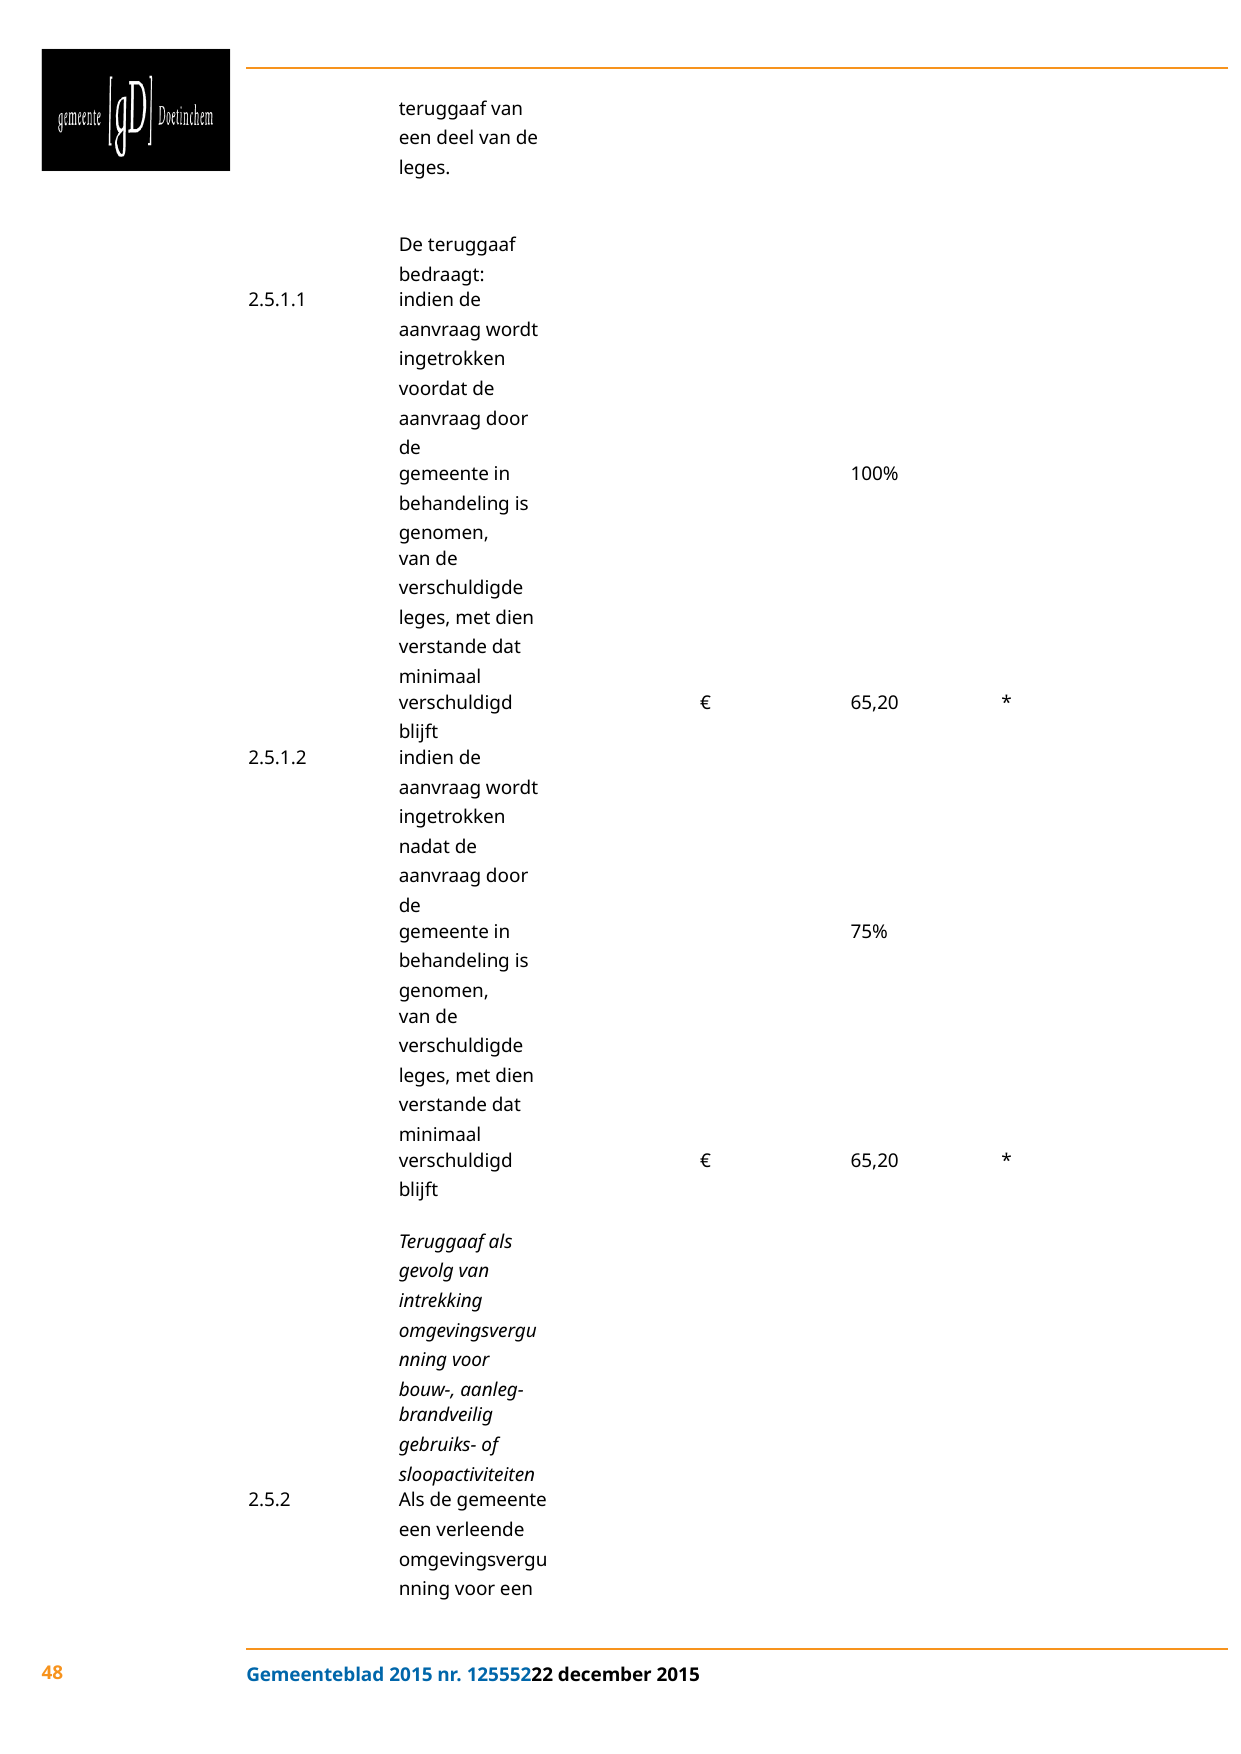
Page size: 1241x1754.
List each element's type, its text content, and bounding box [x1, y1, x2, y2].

table_cell [1001, 918, 1152, 1003]
table_cell [549, 689, 700, 744]
table_cell [850, 545, 1001, 689]
table_cell € [700, 689, 850, 744]
table_cell [700, 95, 850, 180]
table_cell [850, 95, 1001, 180]
table_cell [700, 545, 850, 689]
table_cell [248, 1147, 398, 1202]
table_cell [1001, 95, 1152, 180]
table_cell [700, 205, 850, 231]
table_cell [850, 1202, 1001, 1228]
table_cell [700, 1487, 850, 1601]
table_cell [549, 180, 700, 205]
table_cell [1001, 1487, 1152, 1601]
table_cell [700, 460, 850, 545]
table_cell [248, 918, 398, 1003]
table_cell [248, 689, 398, 744]
table_cell gemeente in behandeling is genomen, [399, 460, 549, 545]
table_cell [1001, 286, 1152, 460]
table_cell [549, 1202, 700, 1228]
table_cell [549, 205, 700, 231]
table_cell [1001, 1003, 1152, 1147]
table_cell indien de aanvraag wordt ingetrokken voordat de aanvraag door de [399, 286, 549, 460]
table_cell [700, 1202, 850, 1228]
table_cell [248, 460, 398, 545]
table_cell [549, 460, 700, 545]
table_cell [1001, 545, 1152, 689]
table_cell [549, 545, 700, 689]
table_cell 65,20 [850, 1147, 1001, 1202]
table_cell * [1001, 689, 1152, 744]
table_cell * [1001, 1147, 1152, 1202]
table_cell teruggaaf van een deel van de leges. [399, 95, 549, 180]
table_cell verschuldigd blijft [399, 1147, 549, 1202]
table_cell [850, 205, 1001, 231]
table_cell [549, 231, 700, 286]
table_cell [1001, 1402, 1152, 1487]
table_cell [700, 286, 850, 460]
table_cell [549, 1402, 700, 1487]
table_cell [700, 231, 850, 286]
table_cell [850, 1003, 1001, 1147]
table_cell 2.5.1.1 [248, 286, 398, 460]
table_cell [399, 205, 549, 231]
table_cell [850, 231, 1001, 286]
table_cell [1001, 1202, 1152, 1228]
table_cell [399, 1202, 549, 1228]
table_cell [1001, 460, 1152, 545]
table_cell [248, 1003, 398, 1147]
table_cell [549, 286, 700, 460]
table_cell [248, 95, 398, 180]
picture [41, 47, 231, 172]
table_cell Als de gemeente een verleende omgevingsvergunning voor een [399, 1487, 549, 1601]
table_cell van de verschuldigde leges, met dien verstande dat minimaal [399, 1003, 549, 1147]
table_cell 65,20 [850, 689, 1001, 744]
table_cell [700, 1003, 850, 1147]
table_cell gemeente in behandeling is genomen, [399, 918, 549, 1003]
table_cell [850, 1487, 1001, 1601]
table_cell [248, 231, 398, 286]
table_cell indien de aanvraag wordt ingetrokken nadat de aanvraag door de [399, 744, 549, 918]
table_cell [549, 744, 700, 918]
table_cell verschuldigd blijft [399, 689, 549, 744]
table_cell [700, 180, 850, 205]
table_cell [850, 1402, 1001, 1487]
table_cell van de verschuldigde leges, met dien verstande dat minimaal [399, 545, 549, 689]
table_cell [549, 1003, 700, 1147]
table_cell [1001, 744, 1152, 918]
table_cell [850, 286, 1001, 460]
table_cell [1001, 205, 1152, 231]
table_cell [1001, 231, 1152, 286]
table_cell [549, 95, 700, 180]
table_cell 2.5.2 [248, 1487, 398, 1601]
table_cell [248, 180, 398, 205]
table_cell [700, 744, 850, 918]
table_cell 75% [850, 918, 1001, 1003]
table_cell [549, 918, 700, 1003]
table_cell [850, 180, 1001, 205]
table_cell [248, 545, 398, 689]
table_cell [549, 1147, 700, 1202]
table_cell [399, 180, 549, 205]
table_cell [700, 1228, 850, 1402]
table_cell 100% [850, 460, 1001, 545]
table_cell [549, 1228, 700, 1402]
table_cell € [700, 1147, 850, 1202]
table_cell [248, 1228, 398, 1402]
table_cell [700, 1402, 850, 1487]
table_cell [1001, 1228, 1152, 1402]
table_cell [1001, 180, 1152, 205]
table_cell De teruggaaf bedraagt: [399, 231, 549, 286]
table_cell brandveilig gebruiks- of sloopactiviteiten [399, 1402, 549, 1487]
table_cell 2.5.1.2 [248, 744, 398, 918]
table_cell [700, 918, 850, 1003]
table_cell [549, 1487, 700, 1601]
table_cell Teruggaaf als gevolg van intrekking omgevingsvergunning voor bouw-, aanleg- [399, 1228, 549, 1402]
table_cell [248, 1402, 398, 1487]
table_cell [248, 205, 398, 231]
table_cell [850, 1228, 1001, 1402]
table_cell [850, 744, 1001, 918]
table_cell [248, 1202, 398, 1228]
